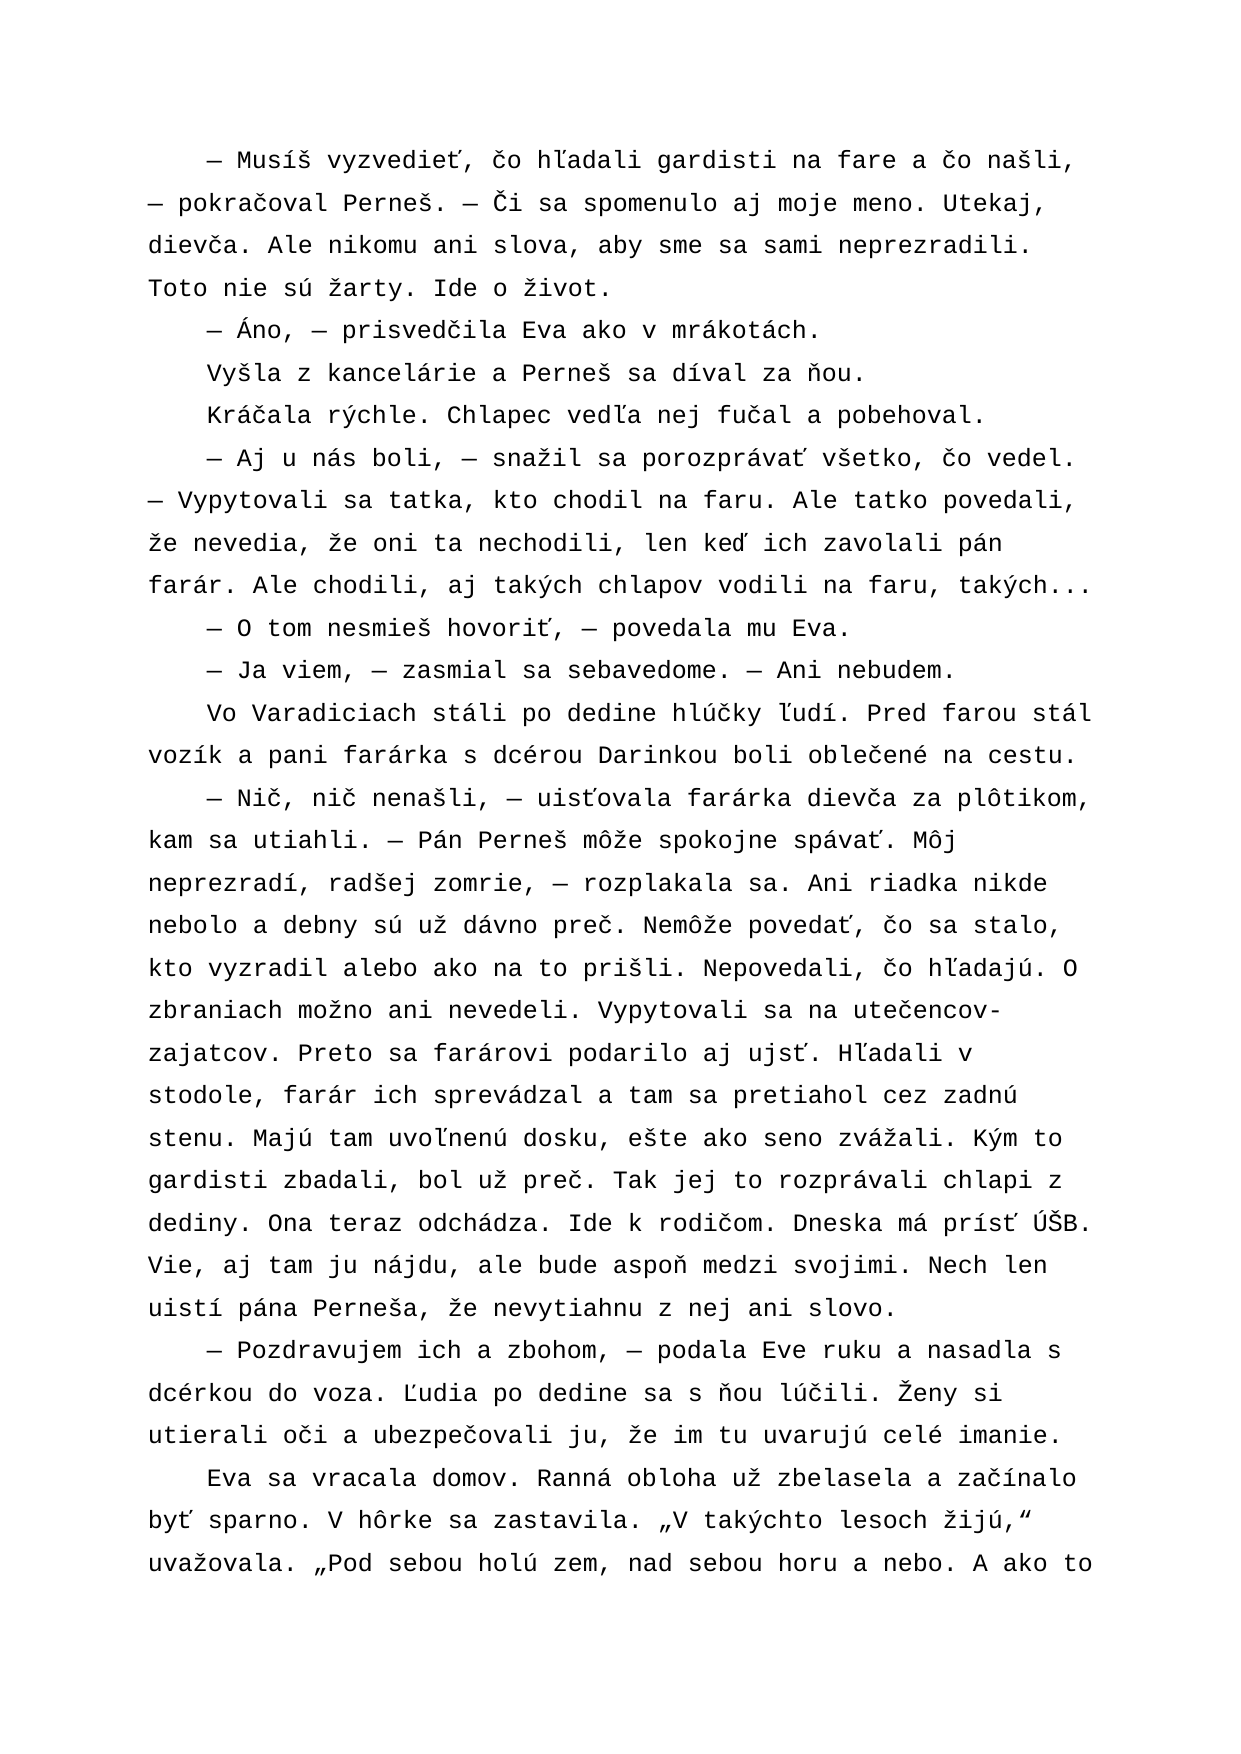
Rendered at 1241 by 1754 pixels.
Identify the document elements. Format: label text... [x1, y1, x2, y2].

text — Áno, — prisvedčila Eva ako v mrákotách. [148, 318, 1093, 346]
text Kráčala rýchle. Chlapec vedľa nej fučal a pobehoval. [148, 403, 1093, 431]
text — Musíš vyzvedieť, čo hľadali gardisti na fare a čo našli, — pokračoval Perneš. — Či sa spomenulo aj moje meno. Utekaj, dievča. Ale nikomu ani slova, aby sme sa sami neprezradili. Toto nie sú žarty. Ide o život. [148, 148, 1093, 303]
text — Pozdravujem ich a zbohom, — podala Eve ruku a nasadla s dcérkou do voza. Ľudia po dedine sa s ňou lúčili. Ženy si utierali oči a ubezpečovali ju, že im tu uvarujú celé imanie. [148, 1338, 1093, 1451]
text Vo Varadiciach stáli po dedine hlúčky ľudí. Pred farou stál vozík a pani farárka s dcérou Darinkou boli oblečené na cestu. [148, 700, 1093, 771]
text — Ja viem, — zasmial sa sebavedome. — Ani nebudem. [148, 658, 1093, 686]
text Vyšla z kancelárie a Perneš sa díval za ňou. [148, 360, 1093, 388]
text — Nič, nič nenašli, — uisťovala farárka dievča za plôtikom, kam sa utiahli. — Pán Perneš môže spokojne spávať. Môj neprezradí, radšej zomrie, — rozplakala sa. Ani riadka nikde nebolo a debny sú už dávno preč. Nemôže povedať, čo sa stalo, kto vyzradil alebo ako na to prišli. Nepovedali, čo hľadajú. O zbraniach možno ani nevedeli. Vypytovali sa na utečencov-zajatcov. Preto sa farárovi podarilo aj ujsť. Hľadali v stodole, farár ich sprevádzal a tam sa pretiahol cez zadnú stenu. Majú tam uvoľnenú dosku, ešte ako seno zvážali. Kým to gardisti zbadali, bol už preč. Tak jej to rozprávali chlapi z dediny. Ona teraz odchádza. Ide k rodičom. Dneska má prísť ÚŠB. Vie, aj tam ju nájdu, ale bude aspoň medzi svojimi. Nech len uistí pána Perneša, že nevytiahnu z nej ani slovo. [148, 785, 1093, 1323]
text — Aj u nás boli, — snažil sa porozprávať všetko, čo vedel. — Vypytovali sa tatka, kto chodil na faru. Ale tatko povedali, že nevedia, že oni ta nechodili, len keď ich zavolali pán farár. Ale chodili, aj takých chlapov vodili na faru, takých... [148, 445, 1093, 601]
text — O tom nesmieš hovoriť, — povedala mu Eva. [148, 615, 1093, 643]
text Eva sa vracala domov. Ranná obloha už zbelasela a začínalo byť sparno. V hôrke sa zastavila. „V takýchto lesoch žijú,“ uvažovala. „Pod sebou holú zem, nad sebou horu a nebo. A ako to [148, 1465, 1093, 1578]
